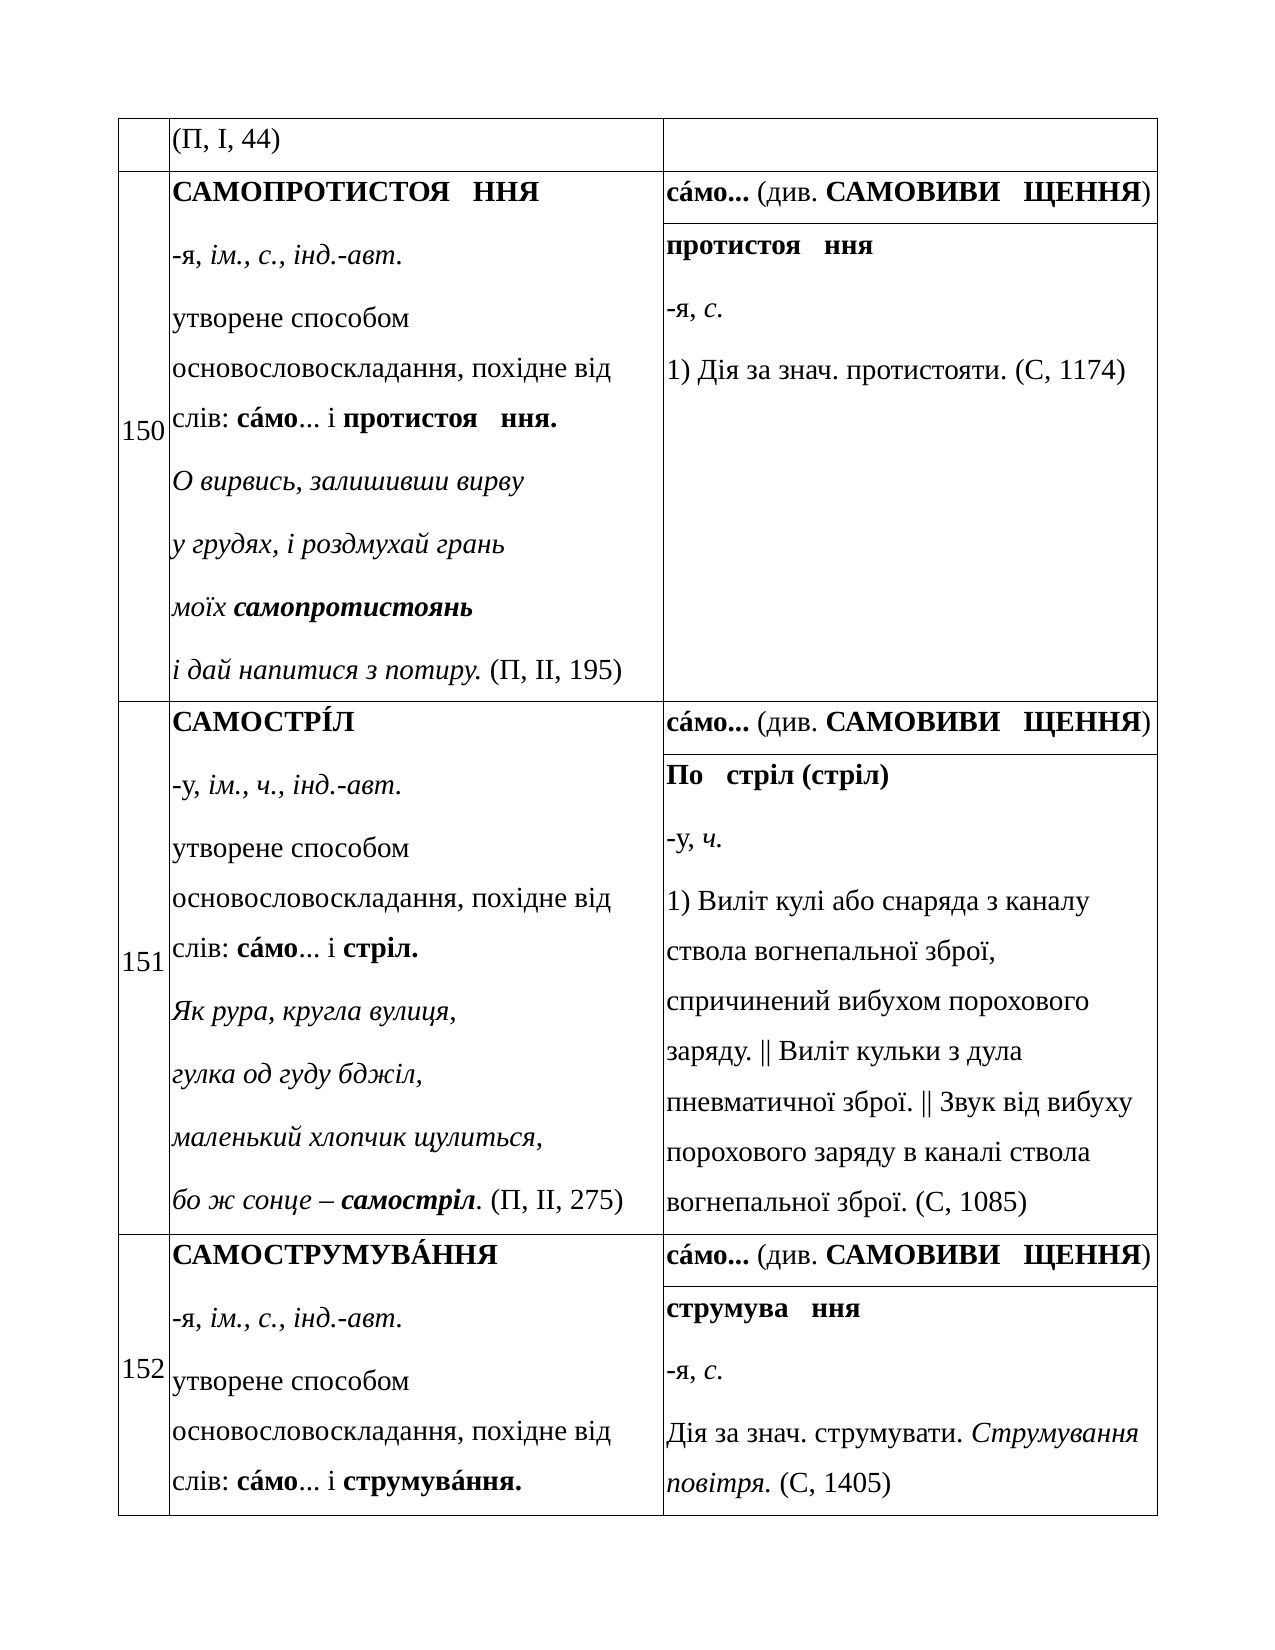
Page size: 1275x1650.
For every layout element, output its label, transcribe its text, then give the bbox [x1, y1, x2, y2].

table_cell сáмо... (див. САМОВИВИЩЕННЯ) [664, 1235, 1157, 1286]
table_cell [119, 119, 169, 171]
table_cell сáмо... (див. САМОВИВИЩЕННЯ) [664, 172, 1157, 223]
table_cell (П, І, 44) [170, 119, 663, 171]
table_cell 150 [119, 172, 169, 701]
table_cell [664, 119, 1157, 171]
table_cell протистояння -я, с. 1) Дія за знач. протистояти. (С, 1174) [664, 224, 1157, 701]
table_cell струмування -я, с. Дія за знач. струмувати. Струмування повітря. (С, 1405) [664, 1287, 1157, 1515]
table_cell сáмо... (див. САМОВИВИЩЕННЯ) [664, 702, 1157, 753]
table_cell 152 [119, 1235, 169, 1515]
table_cell Постріл (стріл) -у, ч. 1) Виліт кулі або снаряда з каналу ствола вогнепальної зброї, спричинений вибухом порохового заряду. || Виліт кульки з дула пневматичної зброї. || Звук від вибуху порохового заряду в каналі ствола вогнепальної зброї. (С, 1085) [664, 755, 1157, 1233]
table_cell САМОПРОТИСТОЯННЯ -я, ім., с., інд.-авт. утворене способом основословоскладання, похідне від слів: сáмо... і протистояння. О вирвись, залишивши вирву у грудях, і роздмухай грань моїх самопротистоянь і дай напитися з потиру. (П, ІІ, 195) [170, 172, 663, 701]
table_cell САМОСТРÍЛ -у, ім., ч., інд.-авт. утворене способом основословоскладання, похідне від слів: сáмо... і стріл. Як рура, кругла вулиця, гулка од гуду бджіл, маленький хлопчик щулиться, бо ж сонце – самостріл. (П, ІІ, 275) [170, 702, 663, 1233]
table_cell САМОСТРУМУВÁННЯ -я, ім., с., інд.-авт. утворене способом основословоскладання, похідне від слів: сáмо... і струмувáння. [170, 1235, 663, 1515]
table_cell 151 [119, 702, 169, 1233]
